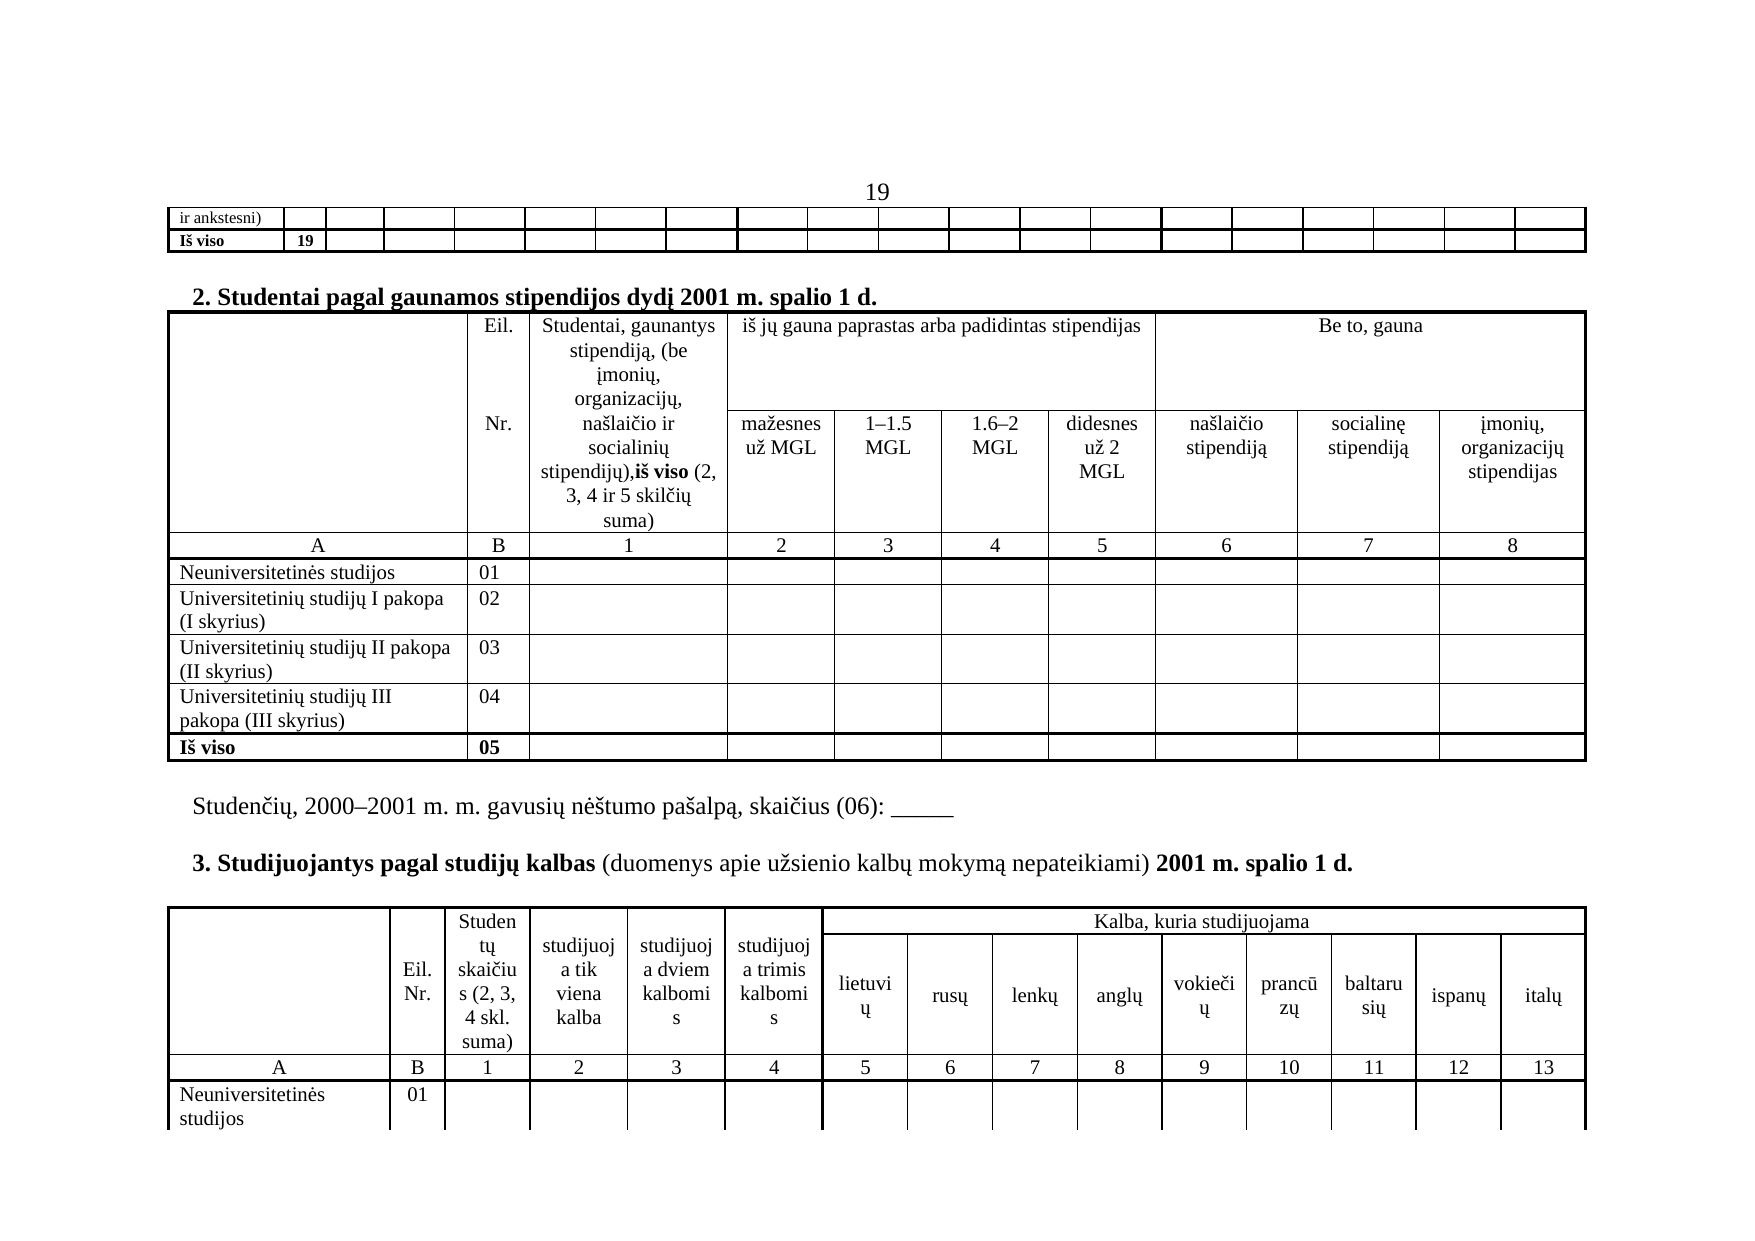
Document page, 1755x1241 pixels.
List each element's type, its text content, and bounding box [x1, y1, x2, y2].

table_cell [1049, 635, 1155, 683]
table_cell [1021, 231, 1090, 250]
table_cell [1445, 208, 1514, 227]
table_cell [596, 208, 665, 227]
table_cell prancūzų [1247, 935, 1331, 1053]
table_cell [530, 635, 727, 683]
table_cell B [468, 533, 529, 557]
table_cell [728, 635, 834, 683]
text 2. Studentai pagal gaunamos stipendijos dydį 2001 m. spalio 1 d. [118, 282, 1636, 310]
table_cell [327, 208, 383, 227]
table_cell [728, 560, 834, 584]
table_cell B [391, 1055, 444, 1079]
table_cell lenkų [993, 935, 1077, 1053]
table_cell [908, 1082, 992, 1130]
table_cell A [170, 1055, 389, 1079]
table_cell [1078, 1082, 1161, 1130]
table_cell [739, 208, 807, 227]
table_cell [530, 560, 727, 584]
text Studenčių, 2000–2001 m. m. gavusių nėštumo pašalpą, skaičius (06): _____ [118, 791, 1636, 820]
table_cell rusų [908, 935, 992, 1053]
table_header Eil. [468, 314, 529, 410]
table_cell [1304, 231, 1373, 250]
table_cell [1163, 1082, 1246, 1130]
table_cell 1 [446, 1055, 529, 1079]
table_cell 9 [1163, 1055, 1246, 1079]
table_cell 4 [942, 533, 1048, 557]
table_cell [942, 585, 1048, 633]
table_cell [1163, 231, 1231, 250]
table_cell [285, 208, 325, 227]
table_cell [1049, 735, 1155, 759]
table_cell [1417, 1082, 1500, 1130]
table_cell [1049, 585, 1155, 633]
table_cell [1021, 208, 1090, 227]
table_header studijuoja tik viena kalba [531, 909, 627, 1053]
table_cell 3 [835, 533, 941, 557]
table_cell [1516, 208, 1584, 227]
table_cell [1091, 231, 1160, 250]
table_cell Neuniversitetinės studijos [170, 560, 467, 584]
table_cell [950, 231, 1019, 250]
table_cell anglų [1078, 935, 1161, 1053]
table_cell [1156, 560, 1297, 584]
table_cell [1502, 1082, 1584, 1130]
table_cell našlaičio ir socialinių stipendijų),iš viso (2, 3, 4 ir 5 skilčių suma) [530, 410, 727, 532]
table_cell [628, 1082, 724, 1130]
table_cell [993, 1082, 1077, 1130]
table_cell [531, 1082, 627, 1130]
table_cell lietuvių [824, 935, 907, 1053]
table_cell [1440, 635, 1584, 683]
table_cell italų [1502, 935, 1584, 1053]
table_cell [1440, 735, 1584, 759]
table_cell 04 [468, 684, 529, 732]
table_cell [1516, 231, 1584, 250]
table_cell 13 [1502, 1055, 1584, 1079]
table_cell [808, 231, 878, 250]
table_cell [385, 231, 454, 250]
table_cell [1091, 208, 1160, 227]
table_header Studentų skaičius (2, 3, 4 skl. suma) [446, 909, 529, 1053]
table_cell 1–1.5 MGL [835, 411, 941, 532]
table_cell [835, 684, 941, 732]
table_cell 12 [1417, 1055, 1500, 1079]
table_cell 3 [628, 1055, 724, 1079]
table_cell 8 [1078, 1055, 1161, 1079]
table_cell 6 [1156, 533, 1297, 557]
table_cell Universitetinių studijų II pakopa (II skyrius) [170, 635, 467, 683]
table_cell [726, 1082, 821, 1130]
table_cell [1298, 735, 1439, 759]
table_cell [1445, 231, 1514, 250]
text 3. Studijuojantys pagal studijų kalbas (duomenys apie užsienio kalbų mokymą nepateikiami) 2001 m. spalio 1 d. [118, 848, 1636, 877]
table_header studijuoja trimis kalbomis [726, 909, 821, 1053]
table_cell [835, 735, 941, 759]
table_cell vokiečių [1163, 935, 1246, 1053]
table_cell [1049, 560, 1155, 584]
table_cell [835, 635, 941, 683]
table_cell 05 [468, 735, 529, 759]
table_cell 01 [391, 1082, 444, 1130]
table_cell 7 [1298, 533, 1439, 557]
table_cell mažesnes už MGL [728, 411, 834, 532]
table_cell 5 [1049, 533, 1155, 557]
table_cell [446, 1082, 529, 1130]
table_header Kalba, kuria studijuojama [824, 909, 1584, 933]
table_cell [170, 410, 467, 532]
table_cell [1298, 585, 1439, 633]
table_cell [327, 231, 383, 250]
table_cell [808, 208, 878, 227]
table_cell [667, 208, 736, 227]
table_cell [596, 231, 665, 250]
table_cell 03 [468, 635, 529, 683]
table_cell Iš viso [170, 735, 467, 759]
table_cell [879, 208, 948, 227]
table_cell [942, 684, 1048, 732]
table_cell 4 [726, 1055, 821, 1079]
table_cell 2 [728, 533, 834, 557]
table_cell [1233, 208, 1302, 227]
table_cell įmonių, organizacijų stipendijas [1440, 411, 1584, 532]
table_cell didesnes už 2 MGL [1049, 411, 1155, 532]
table_cell [1156, 585, 1297, 633]
table_cell [1304, 208, 1373, 227]
table_cell Iš viso [170, 231, 283, 250]
table_cell [942, 635, 1048, 683]
table_cell 10 [1247, 1055, 1331, 1079]
table_cell [1440, 684, 1584, 732]
table_cell [455, 208, 524, 227]
table_cell socialinę stipendiją [1298, 411, 1439, 532]
table_cell [950, 208, 1019, 227]
table_cell [942, 560, 1048, 584]
table_cell [667, 231, 736, 250]
table_cell 01 [468, 560, 529, 584]
table_cell [728, 585, 834, 633]
table_cell 8 [1440, 533, 1584, 557]
table_cell Neuniversitetinės studijos [170, 1082, 389, 1130]
table_cell [835, 560, 941, 584]
table_cell [1156, 735, 1297, 759]
table_cell [526, 231, 595, 250]
table_cell A [170, 533, 467, 557]
table_cell Nr. [468, 410, 529, 532]
table_cell 5 [824, 1055, 907, 1079]
table_cell 7 [993, 1055, 1077, 1079]
table_cell [1298, 684, 1439, 732]
table_cell [739, 231, 807, 250]
table_cell [526, 208, 595, 227]
table_cell ir ankstesni) [170, 208, 283, 227]
table_cell [1163, 208, 1231, 227]
table_cell [1049, 684, 1155, 732]
table_cell [1440, 585, 1584, 633]
table_header studijuoja dviem kalbomis [628, 909, 724, 1053]
table_cell [1233, 231, 1302, 250]
table_cell [879, 231, 948, 250]
table_cell [530, 684, 727, 732]
table_cell Universitetinių studijų I pakopa (I skyrius) [170, 585, 467, 633]
table_cell [385, 208, 454, 227]
table_cell [835, 585, 941, 633]
table_cell [728, 735, 834, 759]
table_cell [530, 735, 727, 759]
table_cell 1.6–2 MGL [942, 411, 1048, 532]
table_cell baltarusių [1332, 935, 1415, 1053]
table_cell [1332, 1082, 1415, 1130]
table_cell Universitetinių studijų III pakopa (III skyrius) [170, 684, 467, 732]
table_cell 11 [1332, 1055, 1415, 1079]
table_cell ispanų [1417, 935, 1500, 1053]
table_cell [1247, 1082, 1331, 1130]
table_cell [1374, 231, 1444, 250]
table_cell našlaičio stipendiją [1156, 411, 1297, 532]
table_cell 02 [468, 585, 529, 633]
table_cell [942, 735, 1048, 759]
table_cell [728, 684, 834, 732]
table_cell [824, 1082, 907, 1130]
table_header Studentai, gaunantys stipendiją, (be įmonių, organizacijų, [530, 314, 727, 410]
table_cell [1374, 208, 1444, 227]
table_cell 1 [530, 533, 727, 557]
table_cell 19 [285, 231, 325, 250]
table_header iš jų gauna paprastas arba padidintas stipendijas [728, 314, 1155, 410]
table_cell 6 [908, 1055, 992, 1079]
table_cell [1156, 684, 1297, 732]
table_header Eil.Nr. [391, 909, 444, 1053]
table_header Be to, gauna [1156, 314, 1584, 410]
table_cell 2 [531, 1055, 627, 1079]
table_cell [530, 585, 727, 633]
table_cell [455, 231, 524, 250]
table_header [170, 314, 467, 410]
table_cell [1298, 560, 1439, 584]
table_header [170, 909, 389, 1053]
table_cell [1156, 635, 1297, 683]
table_cell [1440, 560, 1584, 584]
table_cell [1298, 635, 1439, 683]
